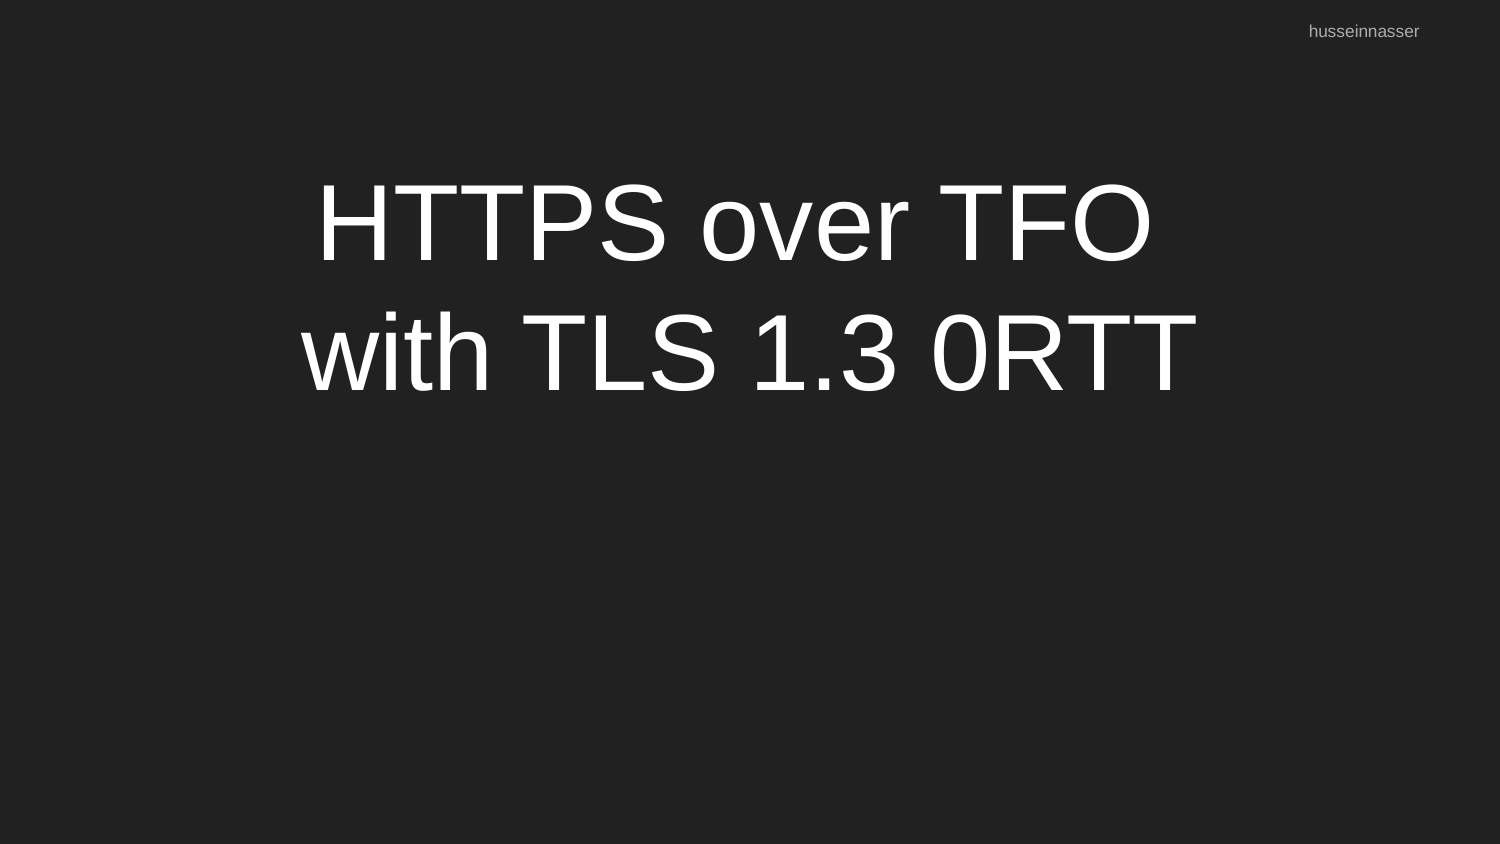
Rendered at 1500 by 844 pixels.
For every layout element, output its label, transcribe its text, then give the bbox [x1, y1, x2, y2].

subtitle husseinnasser [1236, 11, 1492, 53]
title HTTPS over TFO with TLS 1.3 0RTT [51, 90, 1449, 427]
